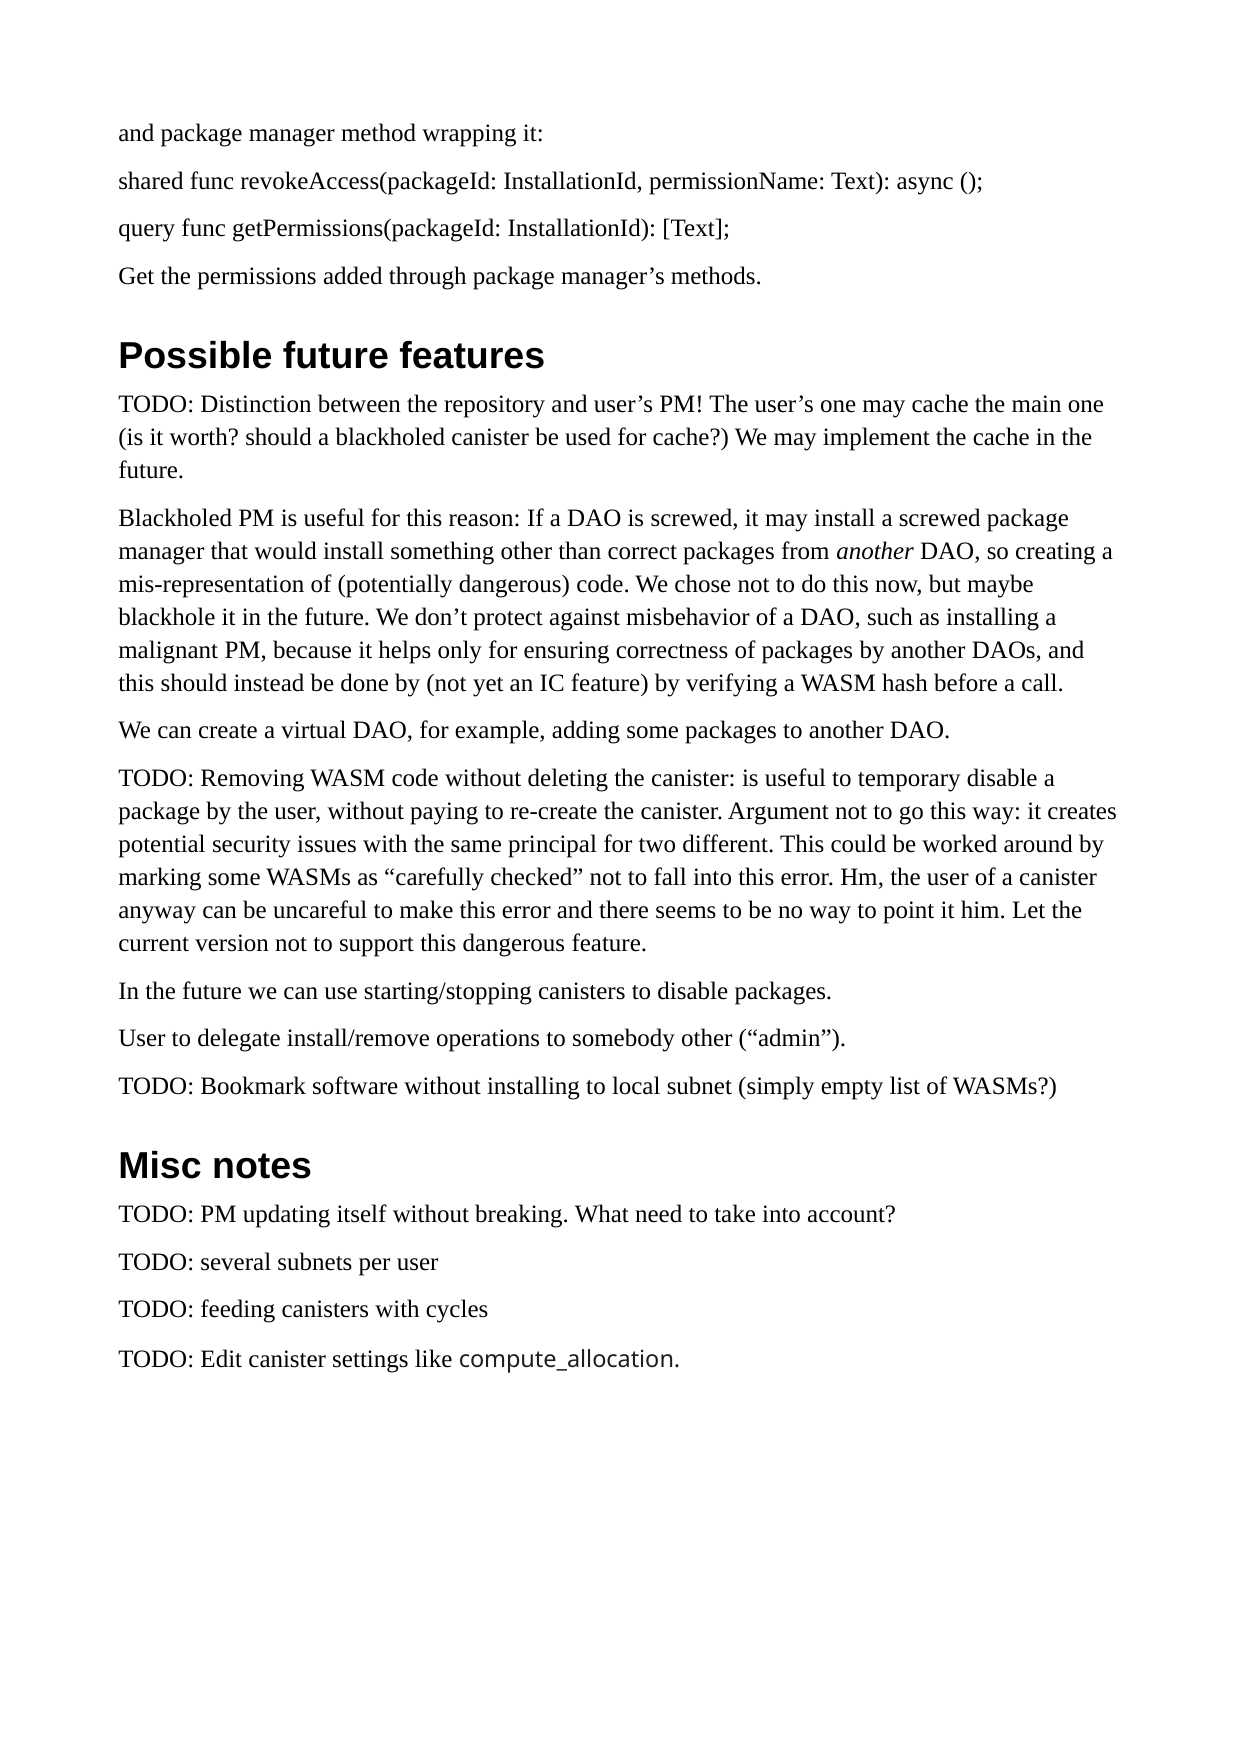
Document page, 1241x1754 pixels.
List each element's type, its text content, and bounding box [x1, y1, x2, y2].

text shared func revokeAccess(packageId: InstallationId, permissionName: Text): async (); [118, 166, 1122, 194]
text TODO: Edit canister settings like compute_allocation. [118, 1342, 1122, 1374]
text TODO: PM updating itself without breaking. What need to take into account? [118, 1199, 1122, 1228]
text query func getPermissions(packageId: InstallationId): [Text]; [118, 213, 1122, 242]
text TODO: feeding canisters with cycles [118, 1294, 1122, 1323]
text TODO: Removing WASM code without deleting the canister: is useful to temporary disable a package by the user, without paying to re-create the canister. Argument not to go this way: it creates potential security issues with the same principal for two different. This could be worked around by marking some WASMs as “carefully checked” not to fall into this error. Hm, the user of a canister anyway can be uncareful to make this error and there seems to be no way to point it him. Let the current version not to support this dangerous feature. [118, 763, 1122, 957]
subtitle Misc notes [118, 1144, 1122, 1187]
text and package manager method wrapping it: [118, 118, 1122, 147]
text We can create a virtual DAO, for example, adding some packages to another DAO. [118, 716, 1122, 744]
text Blackholed PM is useful for this reason: If a DAO is screwed, it may install a screwed package manager that would install something other than correct packages from another DAO, so creating a mis-representation of (potentially dangerous) code. We chose not to do this now, but maybe blackhole it in the future. We don’t protect against misbehavior of a DAO, such as installing a malignant PM, because it helps only for ensuring correctness of packages by another DAOs, and this should instead be done by (not yet an IC feature) by verifying a WASM hash before a call. [118, 503, 1122, 697]
text In the future we can use starting/stopping canisters to disable packages. [118, 976, 1122, 1004]
text TODO: Bookmark software without installing to local subnet (simply empty list of WASMs?) [118, 1071, 1122, 1100]
text User to delegate install/remove operations to somebody other (“admin”). [118, 1023, 1122, 1052]
text TODO: several subnets per user [118, 1247, 1122, 1276]
subtitle Possible future features [118, 333, 1122, 377]
text Get the permissions added through package manager’s methods. [118, 261, 1122, 290]
text TODO: Distinction between the repository and user’s PM! The user’s one may cache the main one (is it worth? should a blackholed canister be used for cache?) We may implement the cache in the future. [118, 389, 1122, 484]
